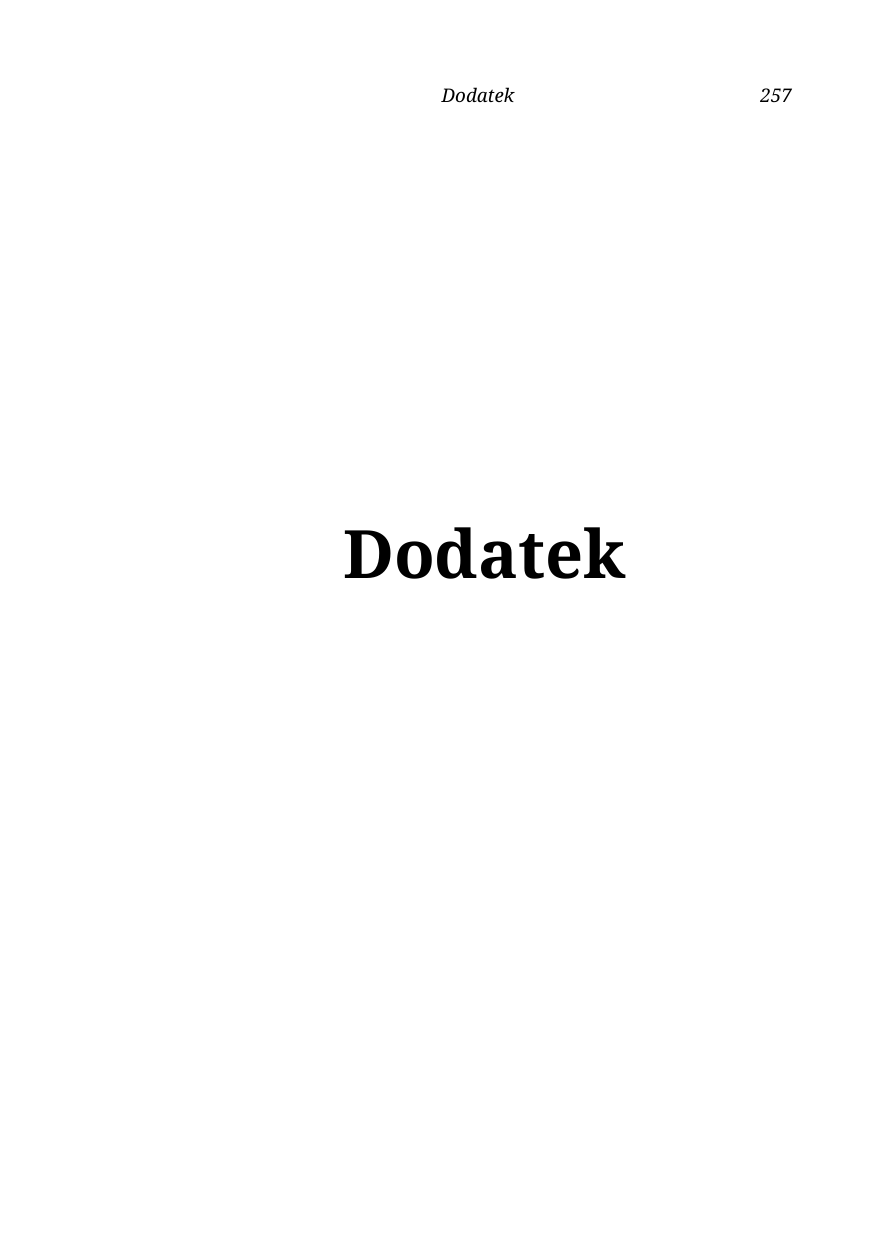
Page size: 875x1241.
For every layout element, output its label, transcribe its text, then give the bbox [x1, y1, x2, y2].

subtitle Dodatek [153, 507, 756, 598]
